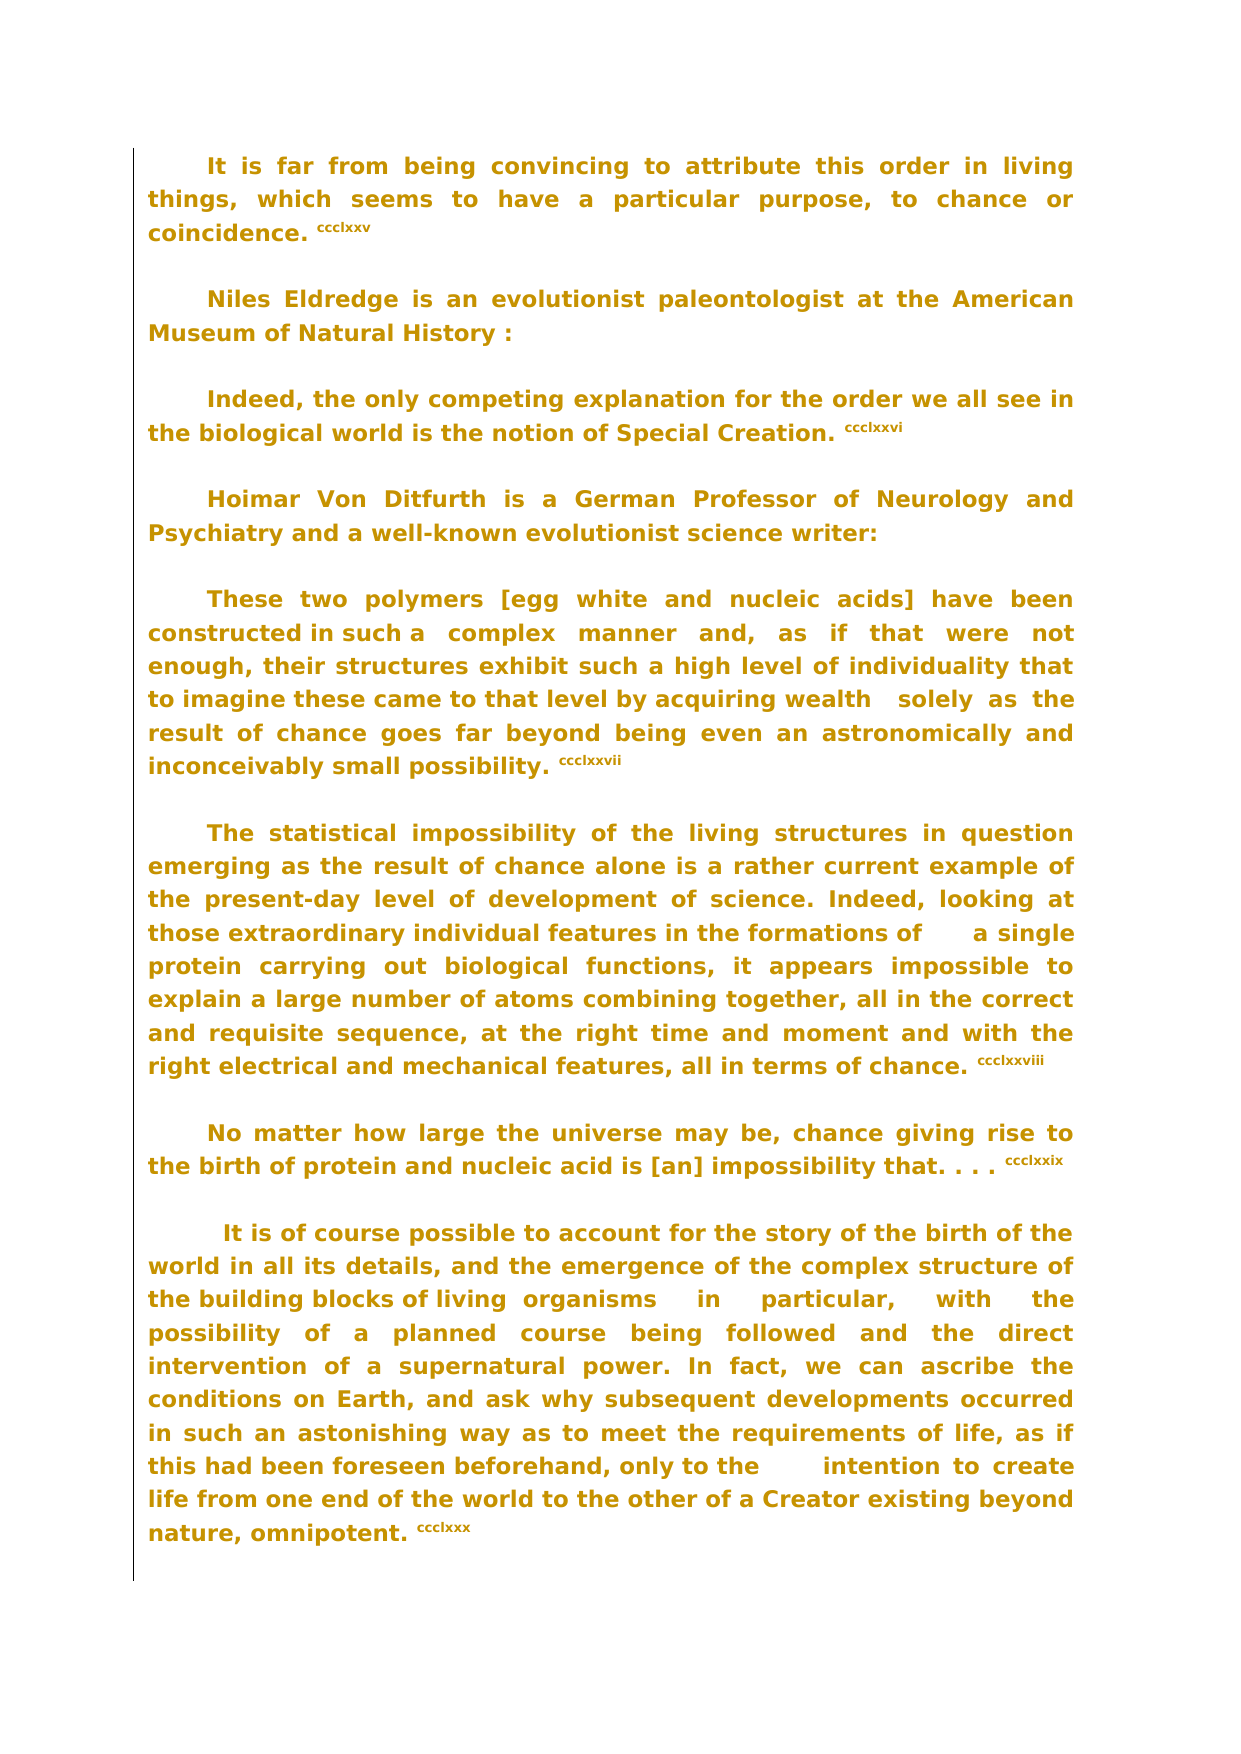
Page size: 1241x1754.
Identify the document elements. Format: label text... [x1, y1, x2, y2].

text Hoimar Von Ditfurth is a German Professor of Neurology and Psychiatry and a well-known evolutionist science writer: [148, 481, 1075, 548]
text It is far from being convincing to attribute this order in living things, which seems to have a particular purpose, to chance or coincidence. [148, 148, 1075, 248]
text Indeed, the only competing explanation for the order we all see in the biological world is the notion of Special Creation. [148, 381, 1075, 448]
text Niles Eldredge is an evolutionist paleontologist at the American Museum of Natural History : [148, 281, 1075, 348]
text The statistical impossibility of the living structures in question emerging as the result of chance alone is a rather current example of the present-day level of development of science. Indeed, looking at those extraordinary individual features in the formations of a single protein carrying out biological functions, it appears impossible to explain a large number of atoms combining together, all in the correct and requisite sequence, at the right time and moment and with the right electrical and mechanical features, all in terms of chance. [148, 814, 1075, 1081]
text No matter how large the universe may be, chance giving rise to the birth of protein and nucleic acid is [an] impossibility that. . . . [148, 1114, 1075, 1181]
text It is of course possible to account for the story of the birth of the world in all its details, and the emergence of the complex structure of the building blocks of living organisms in particular, with the possibility of a planned course being followed and the direct intervention of a supernatural power. In fact, we can ascribe the conditions on Earth, and ask why subsequent developments occurred in such an astonishing way as to meet the requirements of life, as if this had been foreseen beforehand, only to the intention to create life from one end of the world to the other of a Creator existing beyond nature, omnipotent. [148, 1214, 1075, 1548]
text These two polymers [egg white and nucleic acids] have been constructed in such a complex manner and, as if that were not enough, their structures exhibit such a high level of individuality that to imagine these came to that level by acquiring wealth solely as the result of chance goes far beyond being even an astronomically and inconceivably small possibility. [148, 581, 1075, 781]
